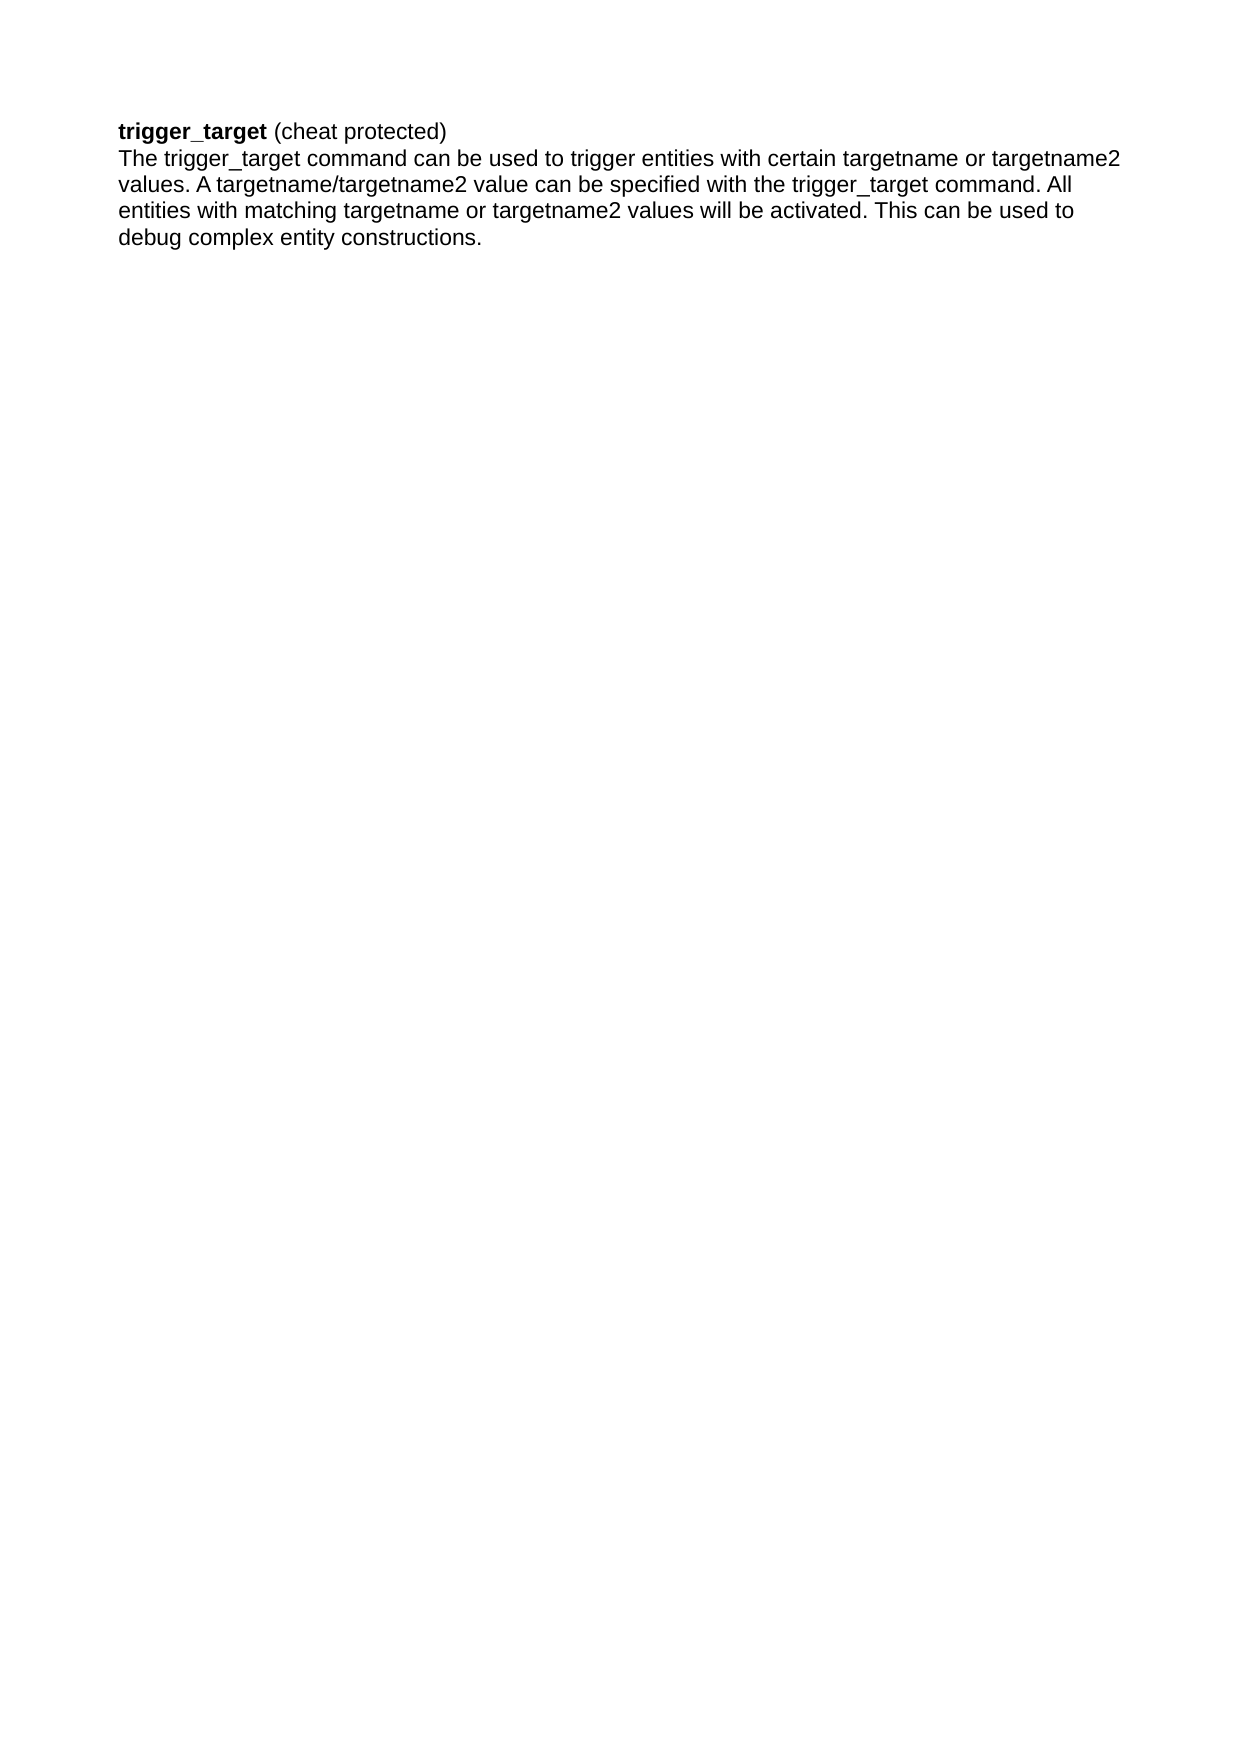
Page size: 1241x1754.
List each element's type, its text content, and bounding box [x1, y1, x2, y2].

text trigger_target (cheat protected) [118, 118, 1122, 144]
text The trigger_target command can be used to trigger entities with certain targetname or targetname2 values. A targetname/targetname2 value can be specified with the trigger_target command. All entities with matching targetname or targetname2 values will be activated. This can be used to debug complex entity constructions. [118, 144, 1122, 250]
